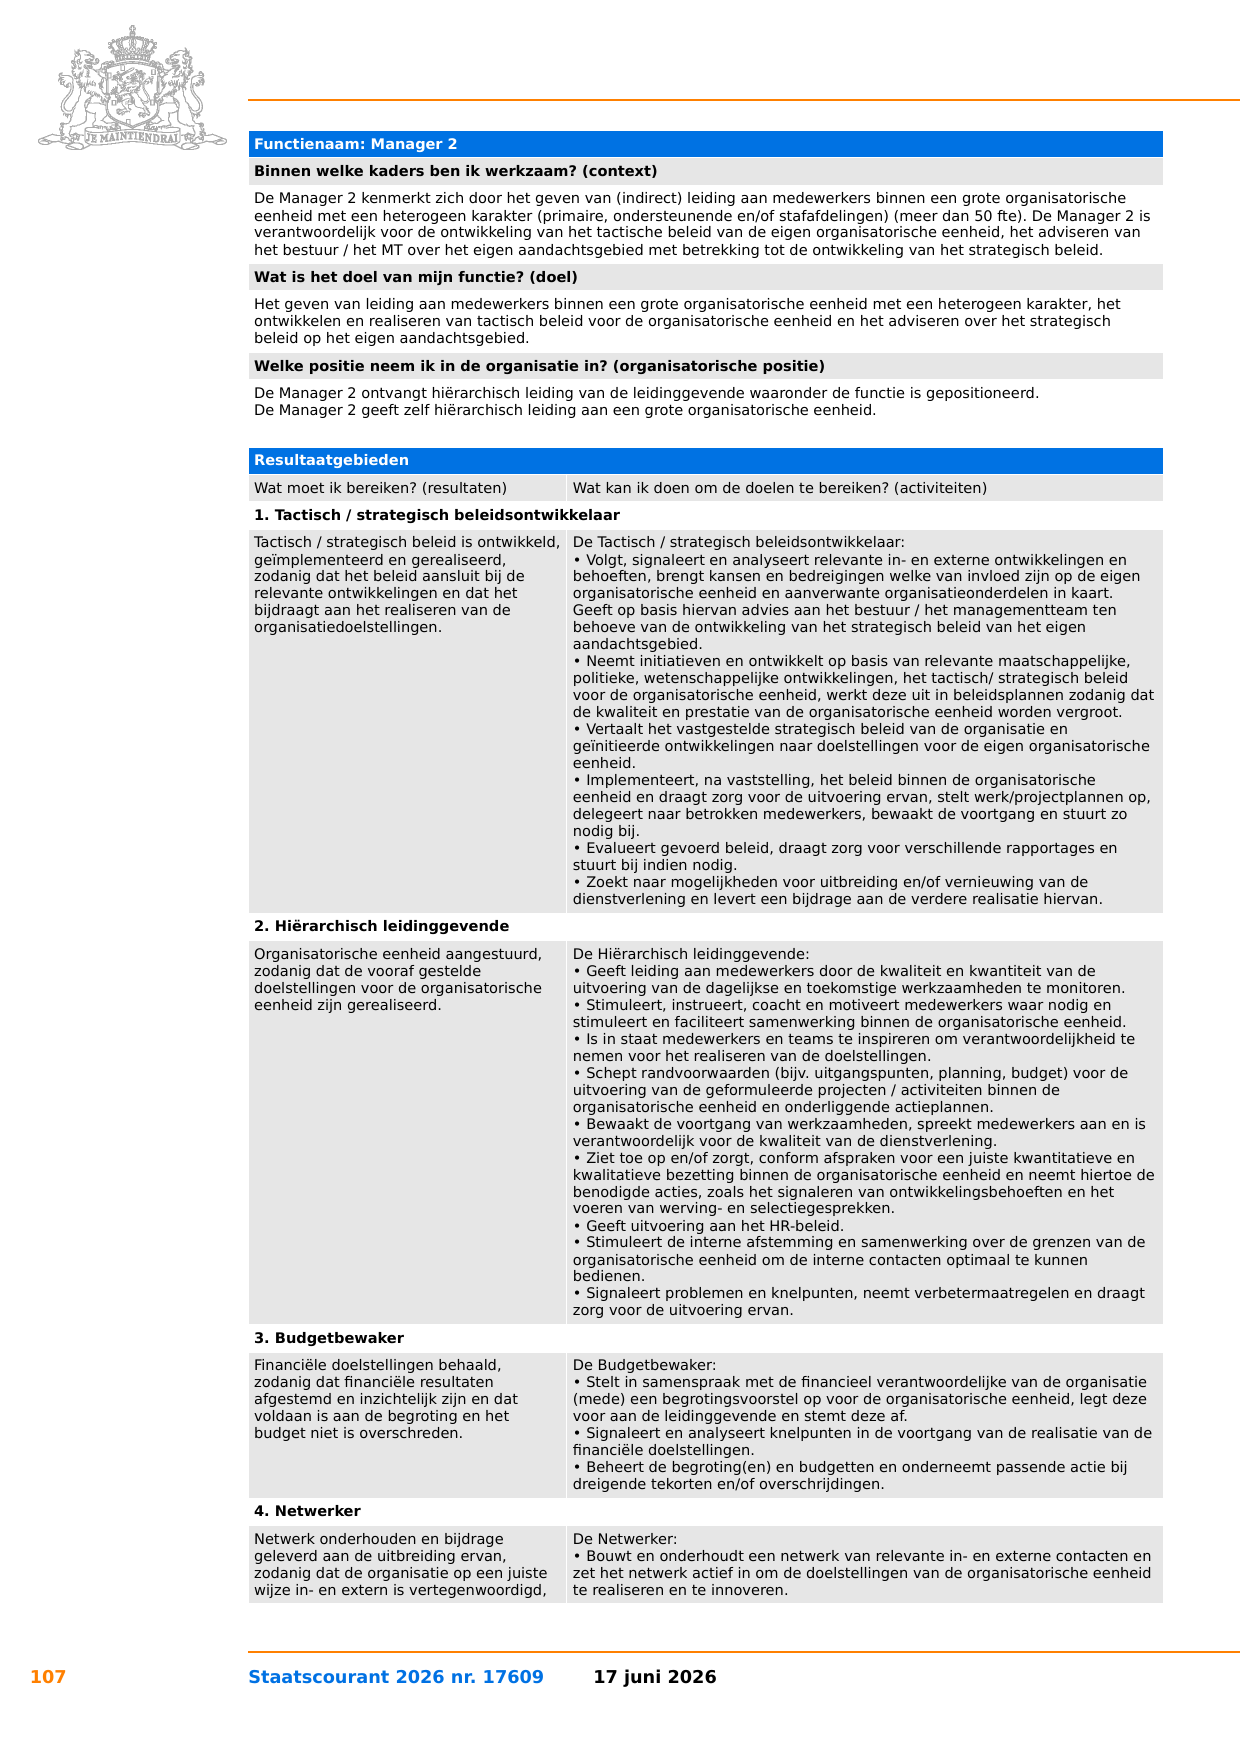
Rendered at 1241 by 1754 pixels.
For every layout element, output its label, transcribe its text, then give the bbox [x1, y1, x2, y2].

table_cell De Budgetbewaker: • Stelt in samenspraak met de financieel verantwoordelijke van de organisatie (mede) een begrotingsvoorstel op voor de organisatorische eenheid, legt deze voor aan de leidinggevende en stemt deze af. • Signaleert en analyseert knelpunten in de voortgang van de realisatie van de financiële doelstellingen. • Beheert de begroting(en) en budgetten en onderneemt passende actie bij dreigende tekorten en/of overschrijdingen. [567, 1353, 1163, 1498]
table_cell De Tactisch / strategisch beleidsontwikkelaar: • Volgt, signaleert en analyseert relevante in- en externe ontwikkelingen en behoeften, brengt kansen en bedreigingen welke van invloed zijn op de eigen organisatorische eenheid en aanverwante organisatieonderdelen in kaart. Geeft op basis hiervan advies aan het bestuur / het managementteam ten behoeve van de ontwikkeling van het strategisch beleid van het eigen aandachtsgebied. • Neemt initiatieven en ontwikkelt op basis van relevante maatschappelijke, politieke, wetenschappelijke ontwikkelingen, het tactisch/ strategisch beleid voor de organisatorische eenheid, werkt deze uit in beleidsplannen zodanig dat de kwaliteit en prestatie van de organisatorische eenheid worden vergroot. • Vertaalt het vastgestelde strategisch beleid van de organisatie en geïnitieerde ontwikkelingen naar doelstellingen voor de eigen organisatorische eenheid. • Implementeert, na vaststelling, het beleid binnen de organisatorische eenheid en draagt zorg voor de uitvoering ervan, stelt werk/projectplannen op, delegeert naar betrokken medewerkers, bewaakt de voortgang en stuurt zo nodig bij. • Evalueert gevoerd beleid, draagt zorg voor verschillende rapportages en stuurt bij indien nodig. • Zoekt naar mogelijkheden voor uitbreiding en/of vernieuwing van de dienstverlening en levert een bijdrage aan de verdere realisatie hiervan. [567, 530, 1163, 913]
table_cell Netwerk onderhouden en bijdrage geleverd aan de uitbreiding ervan, zodanig dat de organisatie op een juiste wijze in- en extern is vertegenwoordigd, [249, 1526, 566, 1603]
table_cell Welke positie neem ik in de organisatie in? (organisatorische positie) [249, 353, 1163, 379]
table_cell Binnen welke kaders ben ik werkzaam? (context) [249, 158, 1163, 185]
table_cell Organisatorische eenheid aangestuurd, zodanig dat de vooraf gestelde doelstellingen voor de organisatorische eenheid zijn gerealiseerd. [249, 941, 566, 1324]
table_cell De Manager 2 ontvangt hiërarchisch leiding van de leidinggevende waaronder de functie is gepositioneerd. De Manager 2 geeft zelf hiërarchisch leiding aan een grote organisatorische eenheid. [249, 380, 1163, 423]
table_cell Wat is het doel van mijn functie? (doel) [249, 264, 1163, 290]
table_cell Tactisch / strategisch beleid is ontwikkeld, geïmplementeerd en gerealiseerd, zodanig dat het beleid aansluit bij de relevante ontwikkelingen en dat het bijdraagt aan het realiseren van de organisatiedoelstellingen. [249, 530, 566, 913]
table_cell Wat moet ik bereiken? (resultaten) [249, 475, 566, 501]
table_cell 1. Tactisch / strategisch beleidsontwikkelaar [249, 502, 1163, 529]
table_cell Het geven van leiding aan medewerkers binnen een grote organisatorische eenheid met een heterogeen karakter, het ontwikkelen en realiseren van tactisch beleid voor de organisatorische eenheid en het adviseren over het strategisch beleid op het eigen aandachtsgebied. [249, 291, 1163, 352]
table_header Functienaam: Manager 2 [249, 131, 1163, 157]
table_cell Wat kan ik doen om de doelen te bereiken? (activiteiten) [567, 475, 1163, 501]
table_header Resultaatgebieden [249, 448, 1163, 474]
table_cell De Hiërarchisch leidinggevende: • Geeft leiding aan medewerkers door de kwaliteit en kwantiteit van de uitvoering van de dagelijkse en toekomstige werkzaamheden te monitoren. • Stimuleert, instrueert, coacht en motiveert medewerkers waar nodig en stimuleert en faciliteert samenwerking binnen de organisatorische eenheid. • Is in staat medewerkers en teams te inspireren om verantwoordelijkheid te nemen voor het realiseren van de doelstellingen. • Schept randvoorwaarden (bijv. uitgangspunten, planning, budget) voor de uitvoering van de geformuleerde projecten / activiteiten binnen de organisatorische eenheid en onderliggende actieplannen. • Bewaakt de voortgang van werkzaamheden, spreekt medewerkers aan en is verantwoordelijk voor de kwaliteit van de dienstverlening. • Ziet toe op en/of zorgt, conform afspraken voor een juiste kwantitatieve en kwalitatieve bezetting binnen de organisatorische eenheid en neemt hiertoe de benodigde acties, zoals het signaleren van ontwikkelingsbehoeften en het voeren van werving- en selectiegesprekken. • Geeft uitvoering aan het HR-beleid. • Stimuleert de interne afstemming en samenwerking over de grenzen van de organisatorische eenheid om de interne contacten optimaal te kunnen bedienen. • Signaleert problemen en knelpunten, neemt verbetermaatregelen en draagt zorg voor de uitvoering ervan. [567, 941, 1163, 1324]
table_cell 3. Budgetbewaker [249, 1325, 1163, 1351]
table_cell 4. Netwerker [249, 1499, 1163, 1525]
table_cell 2. Hiërarchisch leidinggevende [249, 914, 1163, 940]
table_cell De Netwerker: • Bouwt en onderhoudt een netwerk van relevante in- en externe contacten en zet het netwerk actief in om de doelstellingen van de organisatorische eenheid te realiseren en te innoveren. [567, 1526, 1163, 1603]
picture [38, 25, 227, 150]
table_cell Financiële doelstellingen behaald, zodanig dat financiële resultaten afgestemd en inzichtelijk zijn en dat voldaan is aan de begroting en het budget niet is overschreden. [249, 1353, 566, 1498]
table_cell De Manager 2 kenmerkt zich door het geven van (indirect) leiding aan medewerkers binnen een grote organisatorische eenheid met een heterogeen karakter (primaire, ondersteunende en/of stafafdelingen) (meer dan 50 fte). De Manager 2 is verantwoordelijk voor de ontwikkeling van het tactische beleid van de eigen organisatorische eenheid, het adviseren van het bestuur / het MT over het eigen aandachtsgebied met betrekking tot de ontwikkeling van het strategisch beleid. [249, 186, 1163, 263]
